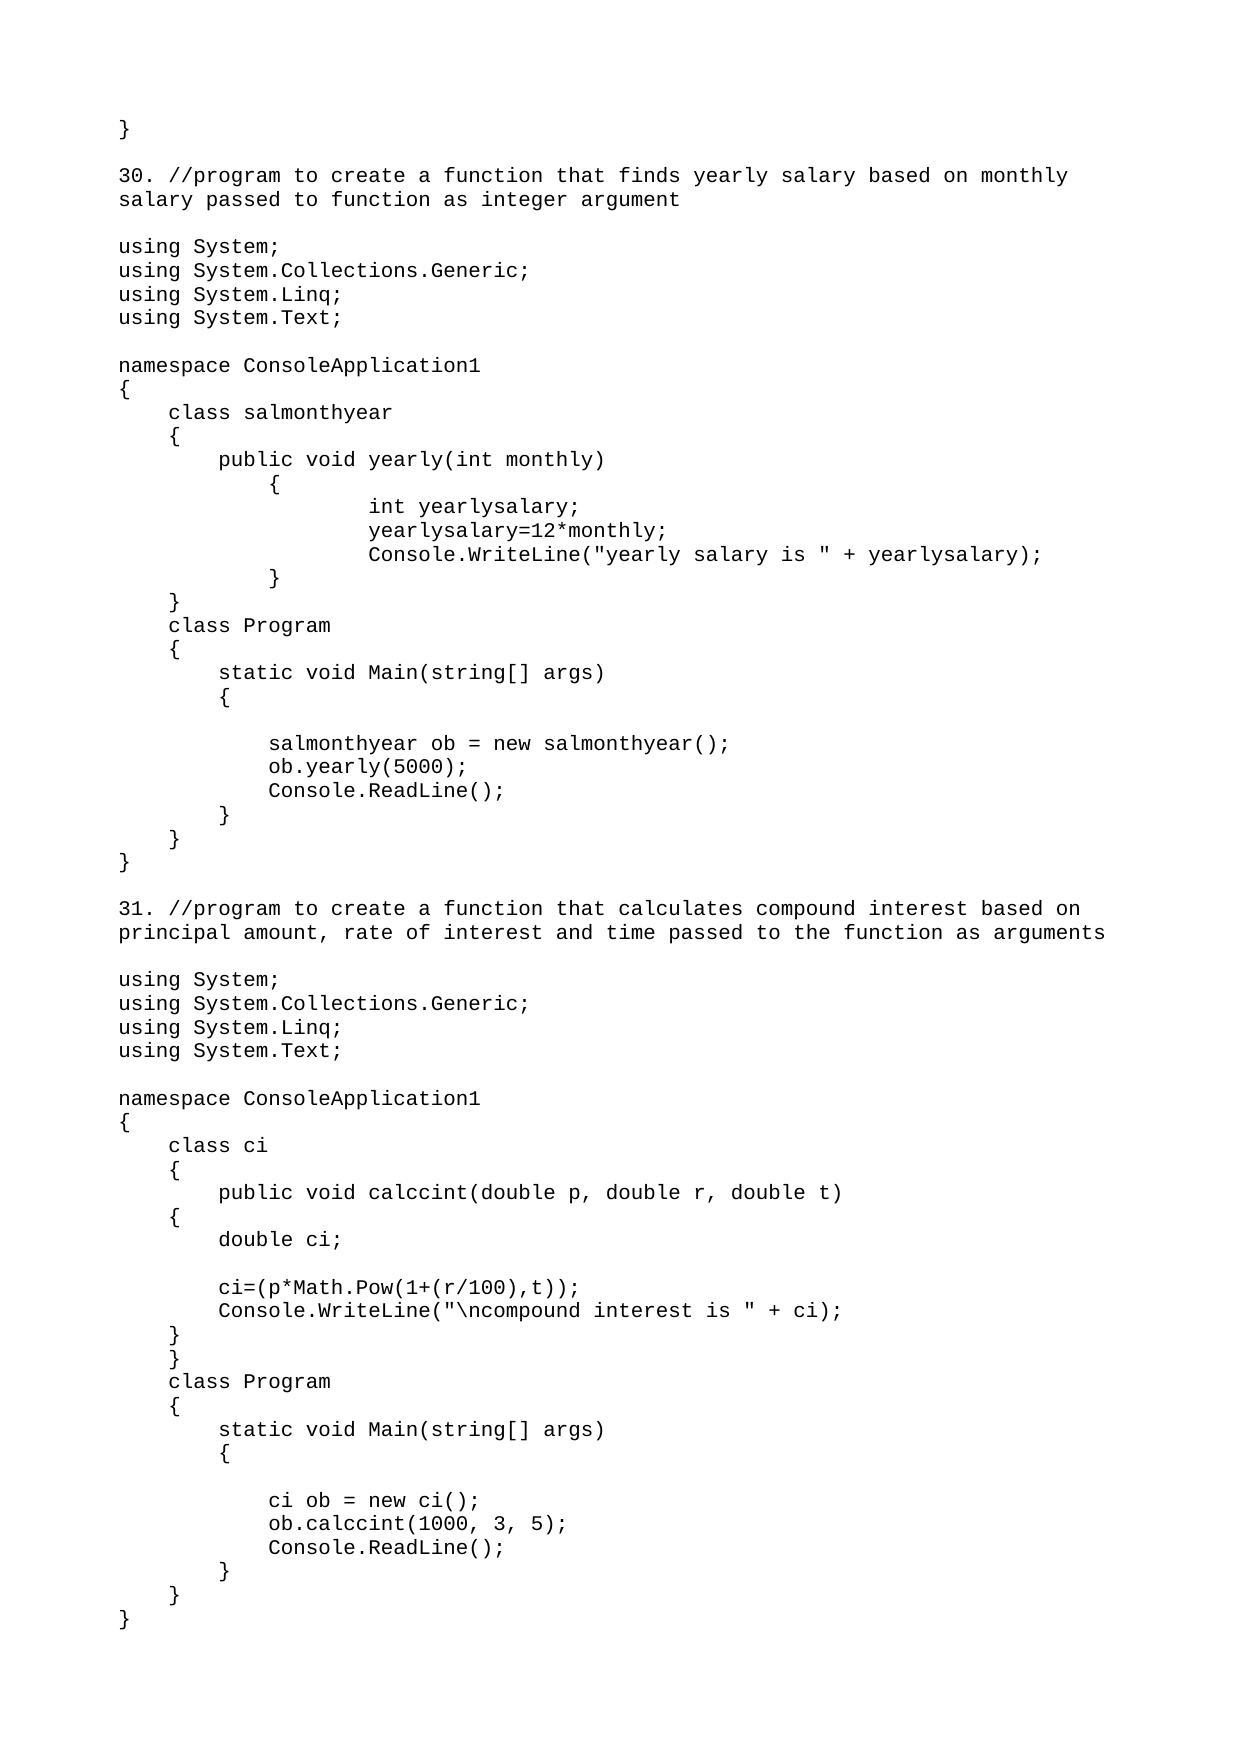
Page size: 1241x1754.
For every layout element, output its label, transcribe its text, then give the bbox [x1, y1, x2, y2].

text Console.ReadLine(); [118, 1537, 1122, 1561]
text salmonthyear ob = new salmonthyear(); [118, 733, 1122, 757]
text public void calccint(double p, double r, double t) [118, 1182, 1122, 1206]
text using System.Linq; [118, 284, 1122, 307]
text int yearlysalary; [118, 496, 1122, 520]
text { [118, 1442, 1122, 1466]
text using System.Linq; [118, 1017, 1122, 1040]
text ob.calccint(1000, 3, 5); [118, 1513, 1122, 1537]
text using System.Collections.Generic; [118, 260, 1122, 284]
text Console.WriteLine("\ncompound interest is " + ci); [118, 1300, 1122, 1324]
text } [118, 827, 1122, 851]
text } [118, 1561, 1122, 1584]
text using System.Collections.Generic; [118, 993, 1122, 1017]
text } [118, 1584, 1122, 1608]
text { [118, 378, 1122, 402]
text Console.ReadLine(); [118, 780, 1122, 804]
text using System; [118, 969, 1122, 993]
text { [118, 473, 1122, 496]
text } [118, 1324, 1122, 1348]
text using System.Text; [118, 307, 1122, 331]
text Console.WriteLine("yearly salary is " + yearlysalary); [118, 544, 1122, 567]
text static void Main(string[] args) [118, 662, 1122, 686]
text using System.Text; [118, 1040, 1122, 1064]
text { [118, 426, 1122, 449]
text { [118, 686, 1122, 709]
text ci ob = new ci(); [118, 1489, 1122, 1513]
text } [118, 1608, 1122, 1631]
text using System; [118, 236, 1122, 260]
text 30. //program to create a function that finds yearly salary based on monthly salary passed to function as integer argument [118, 165, 1122, 213]
text } [118, 591, 1122, 615]
text class Program [118, 615, 1122, 638]
text public void yearly(int monthly) [118, 449, 1122, 473]
text } [118, 1348, 1122, 1371]
text double ci; [118, 1229, 1122, 1253]
text } [118, 804, 1122, 827]
text class ci [118, 1135, 1122, 1158]
text static void Main(string[] args) [118, 1419, 1122, 1442]
text { [118, 1206, 1122, 1229]
text } [118, 118, 1122, 142]
text } [118, 567, 1122, 591]
text ci=(p*Math.Pow(1+(r/100),t)); [118, 1277, 1122, 1300]
text namespace ConsoleApplication1 [118, 354, 1122, 378]
text namespace ConsoleApplication1 [118, 1088, 1122, 1111]
text { [118, 1158, 1122, 1182]
text { [118, 638, 1122, 662]
text class Program [118, 1371, 1122, 1395]
text ob.yearly(5000); [118, 757, 1122, 780]
text { [118, 1395, 1122, 1419]
text { [118, 1111, 1122, 1135]
text 31. //program to create a function that calculates compound interest based on principal amount, rate of interest and time passed to the function as arguments [118, 898, 1122, 946]
text yearlysalary=12*monthly; [118, 520, 1122, 544]
text } [118, 851, 1122, 875]
text class salmonthyear [118, 402, 1122, 426]
